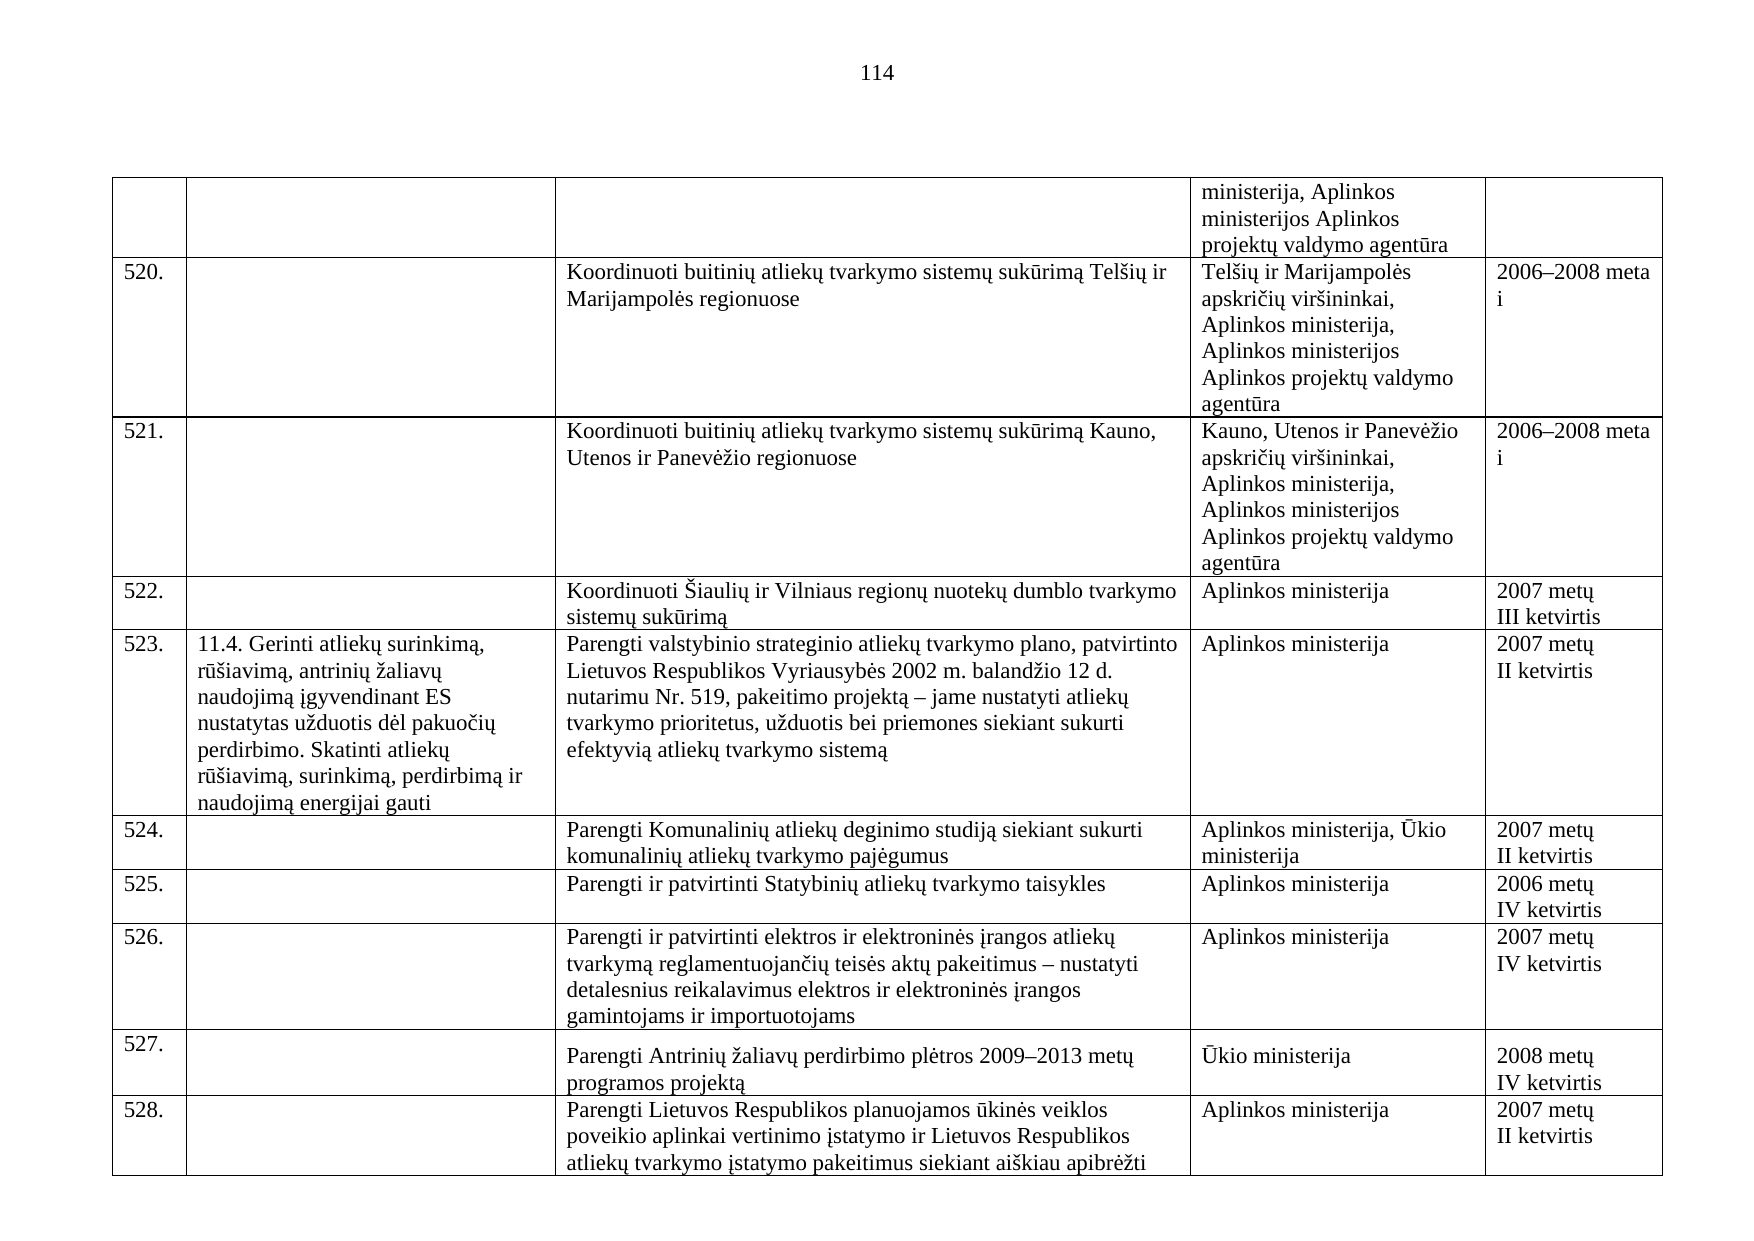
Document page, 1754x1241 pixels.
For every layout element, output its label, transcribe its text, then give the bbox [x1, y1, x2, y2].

table_cell Parengti Komunalinių atliekų deginimo studiją siekiant sukurti komunalinių atliekų tvarkymo pajėgumus [556, 816, 1190, 869]
table_cell Aplinkos ministerija [1191, 870, 1485, 922]
table_cell [1486, 178, 1662, 257]
table_cell Parengti Lietuvos Respublikos planuojamos ūkinės veiklos poveikio aplinkai vertinimo įstatymo ir Lietuvos Respublikos atliekų tvarkymo įstatymo pakeitimus siekiant aiškiau apibrėžti [556, 1096, 1190, 1175]
table_cell [187, 1096, 555, 1175]
table_cell [187, 258, 555, 416]
table_cell Aplinkos ministerija, Ūkio ministerija [1191, 816, 1485, 869]
table_cell Parengti ir patvirtinti Statybinių atliekų tvarkymo taisykles [556, 870, 1190, 922]
table_cell 526. [113, 924, 186, 1029]
table_cell Aplinkos ministerija [1191, 630, 1485, 815]
table_cell Parengti ir patvirtinti elektros ir elektroninės įrangos atliekų tvarkymą reglamentuojančių teisės aktų pakeitimus – nustatyti detalesnius reikalavimus elektros ir elektroninės įrangos gamintojams ir importuotojams [556, 924, 1190, 1029]
table_cell Koordinuoti Šiaulių ir Vilniaus regionų nuotekų dumblo tvarkymo sistemų sukūrimą [556, 577, 1190, 629]
table_cell [187, 870, 555, 922]
table_cell [187, 1030, 555, 1095]
table_cell Koordinuoti buitinių atliekų tvarkymo sistemų sukūrimą Telšių ir Marijampolės regionuose [556, 258, 1190, 416]
table_cell Kauno, Utenos ir Panevėžio apskričių viršininkai, Aplinkos ministerija, Aplinkos ministerijos Aplinkos projektų valdymo agentūra [1191, 418, 1485, 576]
table_cell 520. [113, 258, 186, 416]
table_cell [113, 178, 186, 257]
table_cell 525. [113, 870, 186, 922]
table_cell [187, 577, 555, 629]
table_cell 2007 metų IV ketvirtis [1486, 924, 1662, 1029]
table_cell Koordinuoti buitinių atliekų tvarkymo sistemų sukūrimą Kauno, Utenos ir Panevėžio regionuose [556, 418, 1190, 576]
table_cell 2006–2008 metai [1486, 258, 1662, 416]
table_cell ministerija, Aplinkos ministerijos Aplinkos projektų valdymo agentūra [1191, 178, 1485, 257]
table_cell 2006–2008 metai [1486, 418, 1662, 576]
table_cell 524. [113, 816, 186, 869]
table_cell 2007 metų II ketvirtis [1486, 630, 1662, 815]
table_cell [187, 816, 555, 869]
table_cell 2007 metų II ketvirtis [1486, 816, 1662, 869]
table_cell Parengti valstybinio strateginio atliekų tvarkymo plano, patvirtinto Lietuvos Respublikos Vyriausybės 2002 m. balandžio 12 d. nutarimu Nr. 519, pakeitimo projektą – jame nustatyti atliekų tvarkymo prioritetus, užduotis bei priemones siekiant sukurti efektyvią atliekų tvarkymo sistemą [556, 630, 1190, 815]
table_cell 2007 metų III ketvirtis [1486, 577, 1662, 629]
table_cell 522. [113, 577, 186, 629]
table_cell 2006 metų IV ketvirtis [1486, 870, 1662, 922]
table_cell [187, 178, 555, 257]
table_cell 11.4. Gerinti atliekų surinkimą, rūšiavimą, antrinių žaliavų naudojimą įgyvendinant ES nustatytas užduotis dėl pakuočių perdirbimo. Skatinti atliekų rūšiavimą, surinkimą, perdirbimą ir naudojimą energijai gauti [187, 630, 555, 815]
table_cell Ūkio ministerija [1191, 1030, 1485, 1095]
table_cell 527. [113, 1030, 186, 1095]
table_cell 523. [113, 630, 186, 815]
table_cell [187, 924, 555, 1029]
table_cell [556, 178, 1190, 257]
table_cell Aplinkos ministerija [1191, 924, 1485, 1029]
table_cell 521. [113, 418, 186, 576]
table_cell Telšių ir Marijampolės apskričių viršininkai, Aplinkos ministerija, Aplinkos ministerijos Aplinkos projektų valdymo agentūra [1191, 258, 1485, 416]
table_cell Aplinkos ministerija [1191, 577, 1485, 629]
table_cell 2008 metų IV ketvirtis [1486, 1030, 1662, 1095]
table_cell Aplinkos ministerija [1191, 1096, 1485, 1175]
table_cell [187, 418, 555, 576]
table_cell 528. [113, 1096, 186, 1175]
table_cell Parengti Antrinių žaliavų perdirbimo plėtros 2009–2013 metų programos projektą [556, 1030, 1190, 1095]
table_cell 2007 metų II ketvirtis [1486, 1096, 1662, 1175]
